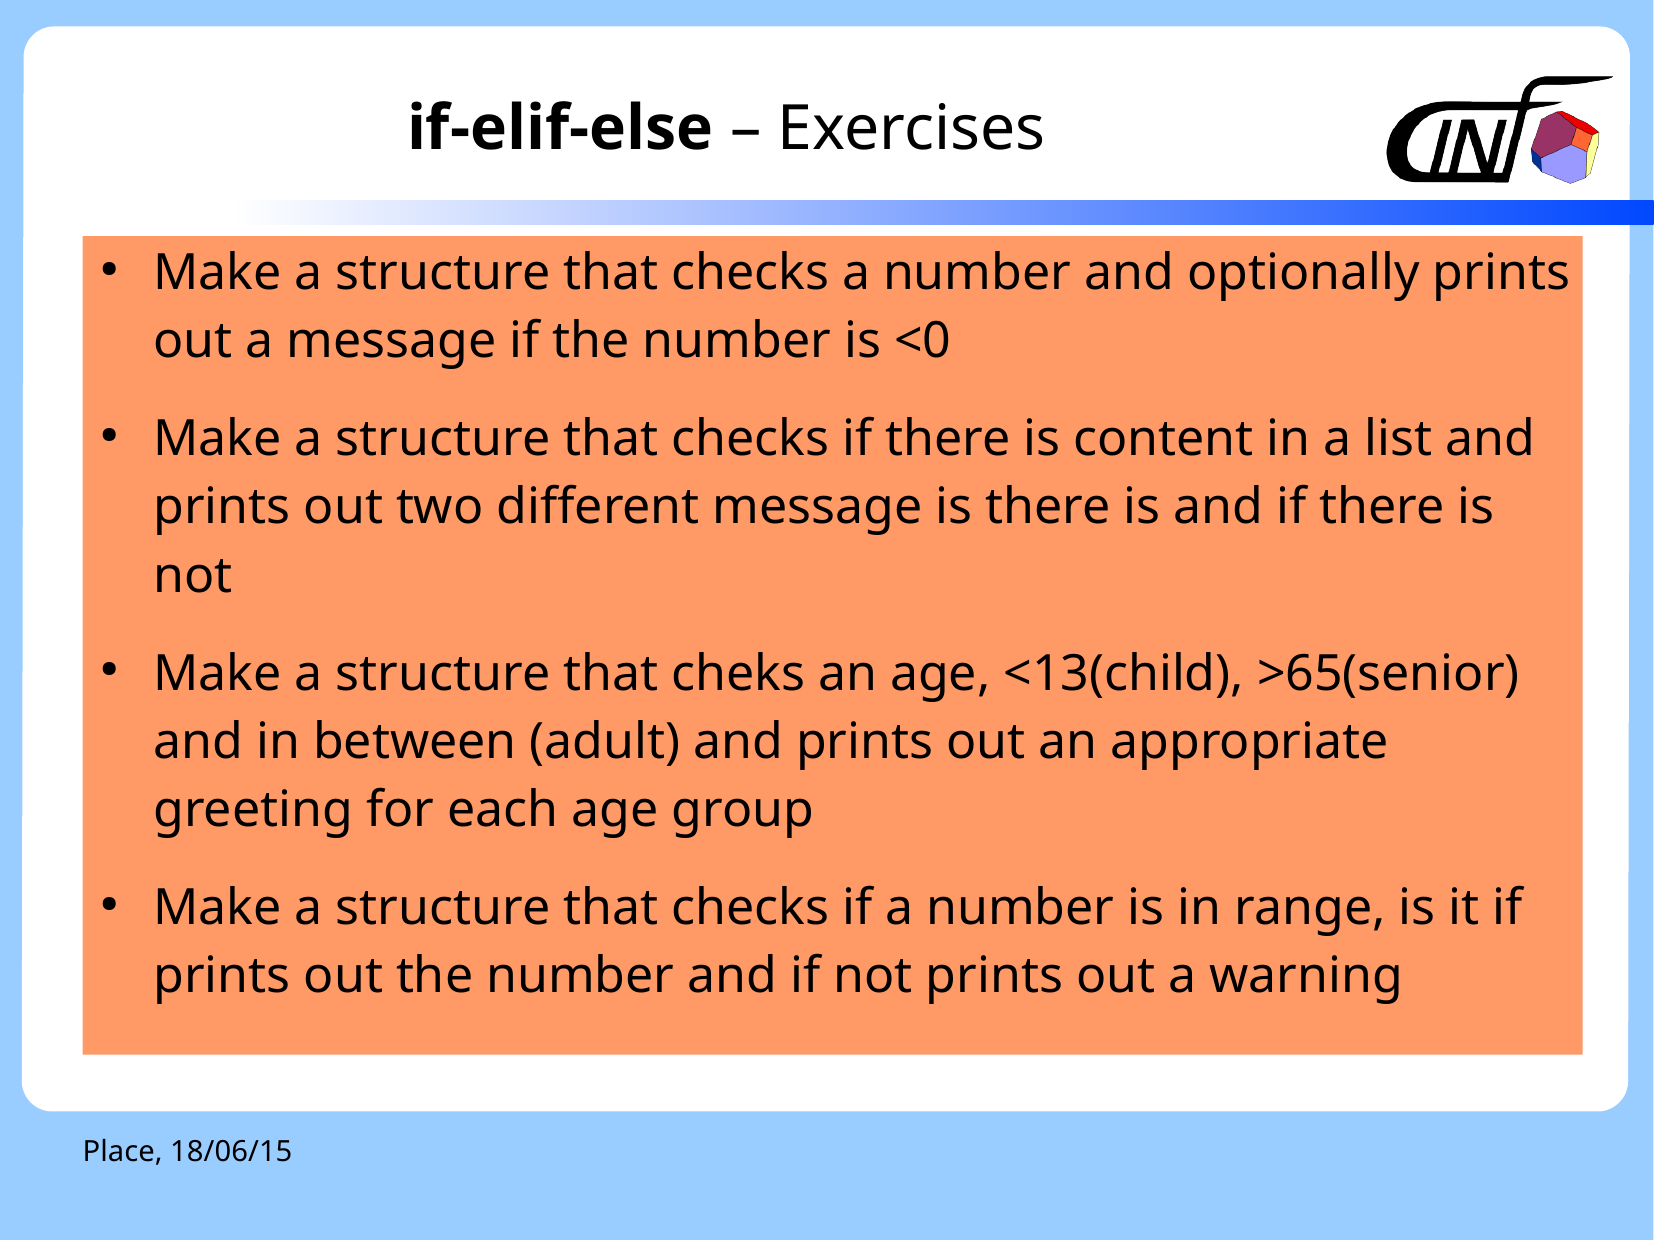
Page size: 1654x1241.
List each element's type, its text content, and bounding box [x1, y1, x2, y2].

picture [1386, 76, 1613, 184]
table_header B [956, 201, 961, 224]
list Make a structure that checks a number and optionally prints out a message if the number is <0 Make a structure that checks if there is content in a list and prints out two different message is there is and if there is not Make a structure that cheks an age, <13(child), >65(senior) and in between (adult) and prints out an appropriate greeting for each age group Make a structure that checks if a number is in range, is it if prints out the number and if not prints out a warning [82, 236, 1583, 1055]
title if-elif-else – Exercises [82, 49, 1371, 201]
